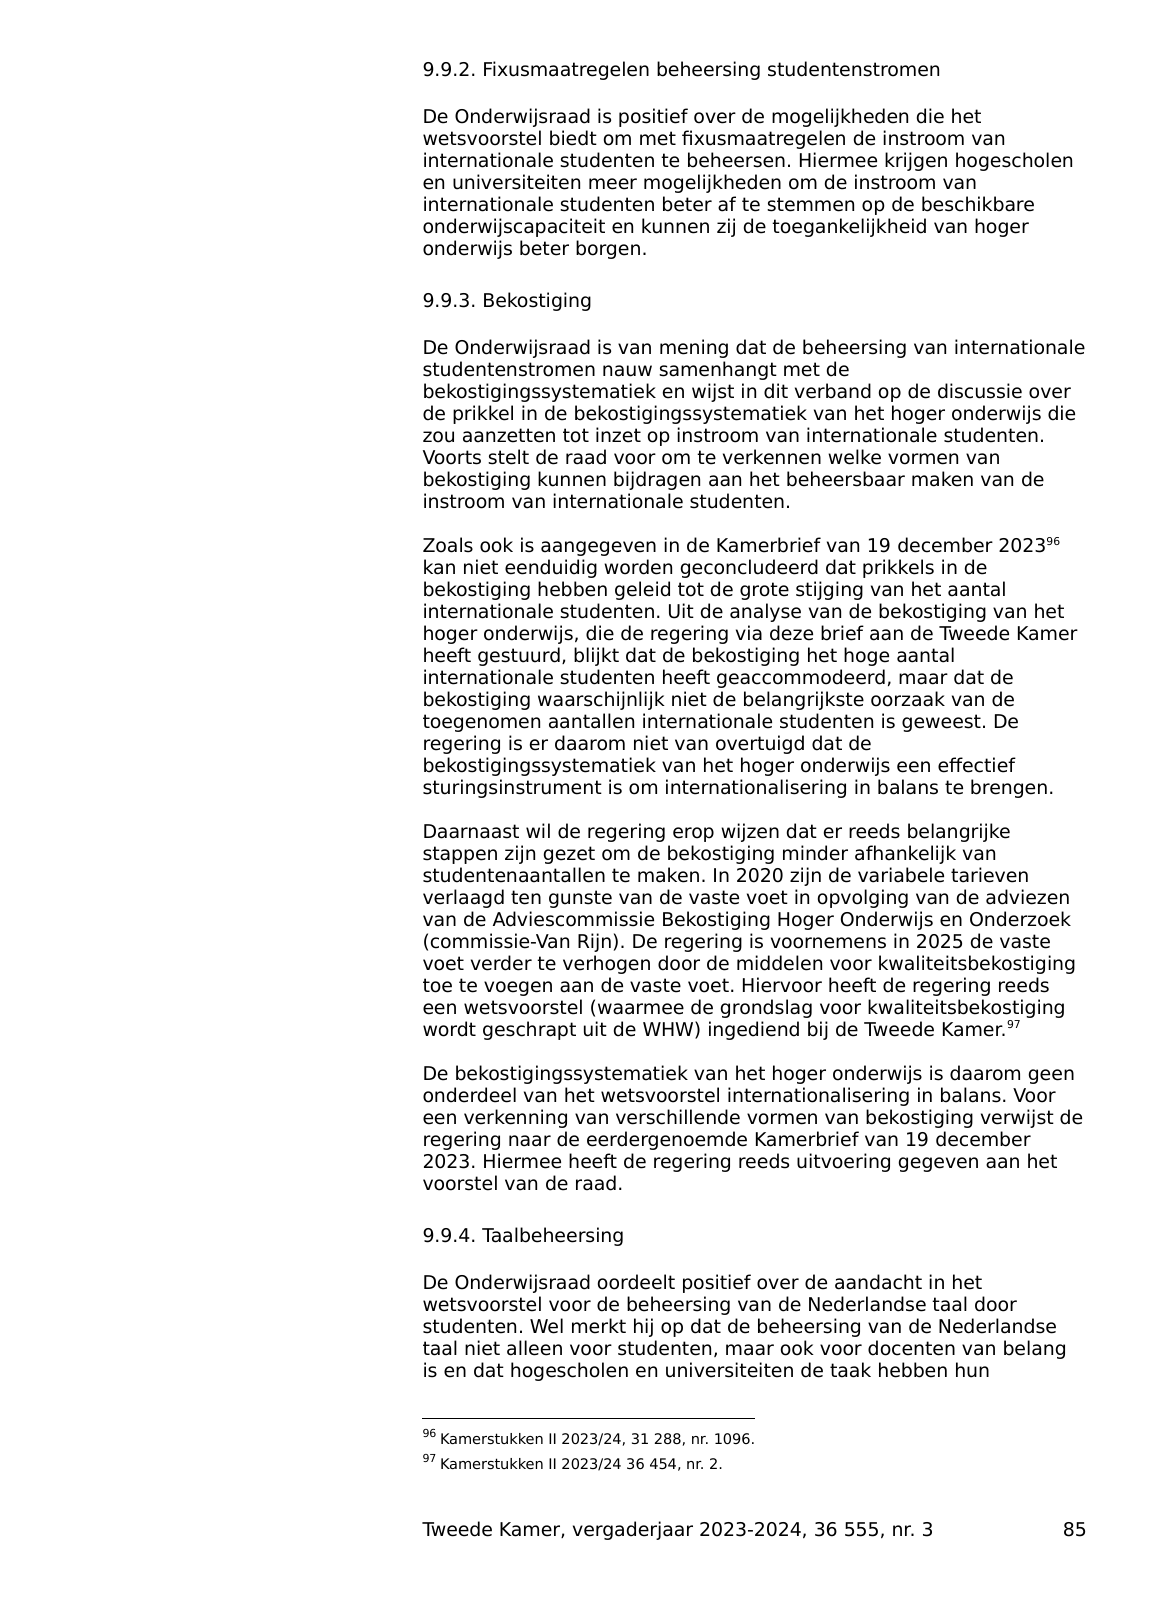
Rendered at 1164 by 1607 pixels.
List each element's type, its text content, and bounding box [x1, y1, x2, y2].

text Kamerstukken II 2023/24, 31 288, nr. 1096. [422, 1427, 1087, 1449]
subtitle 9.9.3. Bekostiging [422, 290, 1087, 312]
text Kamerstukken II 2023/24 36 454, nr. 2. [422, 1452, 1087, 1474]
subtitle 9.9.4. Taalbeheersing [422, 1225, 1087, 1247]
text De Onderwijsraad is positief over de mogelijkheden die het wetsvoorstel biedt om met fixusmaatregelen de instroom van internationale studenten te beheersen. Hiermee krijgen hogescholen en universiteiten meer mogelijkheden om de instroom van internationale studenten beter af te stemmen op de beschikbare onderwijscapaciteit en kunnen zij de toegankelijkheid van hoger onderwijs beter borgen. [422, 106, 1087, 260]
subtitle 9.9.2. Fixusmaatregelen beheersing studentenstromen [422, 59, 1087, 81]
text De Onderwijsraad oordeelt positief over de aandacht in het wetsvoorstel voor de beheersing van de Nederlandse taal door studenten. Wel merkt hij op dat de beheersing van de Nederlandse taal niet alleen voor studenten, maar ook voor docenten van belang is en dat hogescholen en universiteiten de taak hebben hun [422, 1272, 1087, 1382]
text De bekostigingssystematiek van het hoger onderwijs is daarom geen onderdeel van het wetsvoorstel internationalisering in balans. Voor een verkenning van verschillende vormen van bekostiging verwijst de regering naar de eerdergenoemde Kamerbrief van 19 december 2023. Hiermee heeft de regering reeds uitvoering gegeven aan het voorstel van de raad. [422, 1063, 1087, 1195]
text Zoals ook is aangegeven in de Kamerbrief van 19 december 2023 kan niet eenduidig worden geconcludeerd dat prikkels in de bekostiging hebben geleid tot de grote stijging van het aantal internationale studenten. Uit de analyse van de bekostiging van het hoger onderwijs, die de regering via deze brief aan de Tweede Kamer heeft gestuurd, blijkt dat de bekostiging het hoge aantal internationale studenten heeft geaccommodeerd, maar dat de bekostiging waarschijnlijk niet de belangrijkste oorzaak van de toegenomen aantallen internationale studenten is geweest. De regering is er daarom niet van overtuigd dat de bekostigingssystematiek van het hoger onderwijs een effectief sturingsinstrument is om internationalisering in balans te brengen. [422, 535, 1087, 799]
text Daarnaast wil de regering erop wijzen dat er reeds belangrijke stappen zijn gezet om de bekostiging minder afhankelijk van studentenaantallen te maken. In 2020 zijn de variabele tarieven verlaagd ten gunste van de vaste voet in opvolging van de adviezen van de Adviescommissie Bekostiging Hoger Onderwijs en Onderzoek (commissie-Van Rijn). De regering is voornemens in 2025 de vaste voet verder te verhogen door de middelen voor kwaliteitsbekostiging toe te voegen aan de vaste voet. Hiervoor heeft de regering reeds een wetsvoorstel (waarmee de grondslag voor kwaliteitsbekostiging wordt geschrapt uit de WHW) ingediend bij de Tweede Kamer. [422, 821, 1087, 1041]
text De Onderwijsraad is van mening dat de beheersing van internationale studentenstromen nauw samenhangt met de bekostigingssystematiek en wijst in dit verband op de discussie over de prikkel in de bekostigingssystematiek van het hoger onderwijs die zou aanzetten tot inzet op instroom van internationale studenten. Voorts stelt de raad voor om te verkennen welke vormen van bekostiging kunnen bijdragen aan het beheersbaar maken van de instroom van internationale studenten. [422, 337, 1087, 513]
